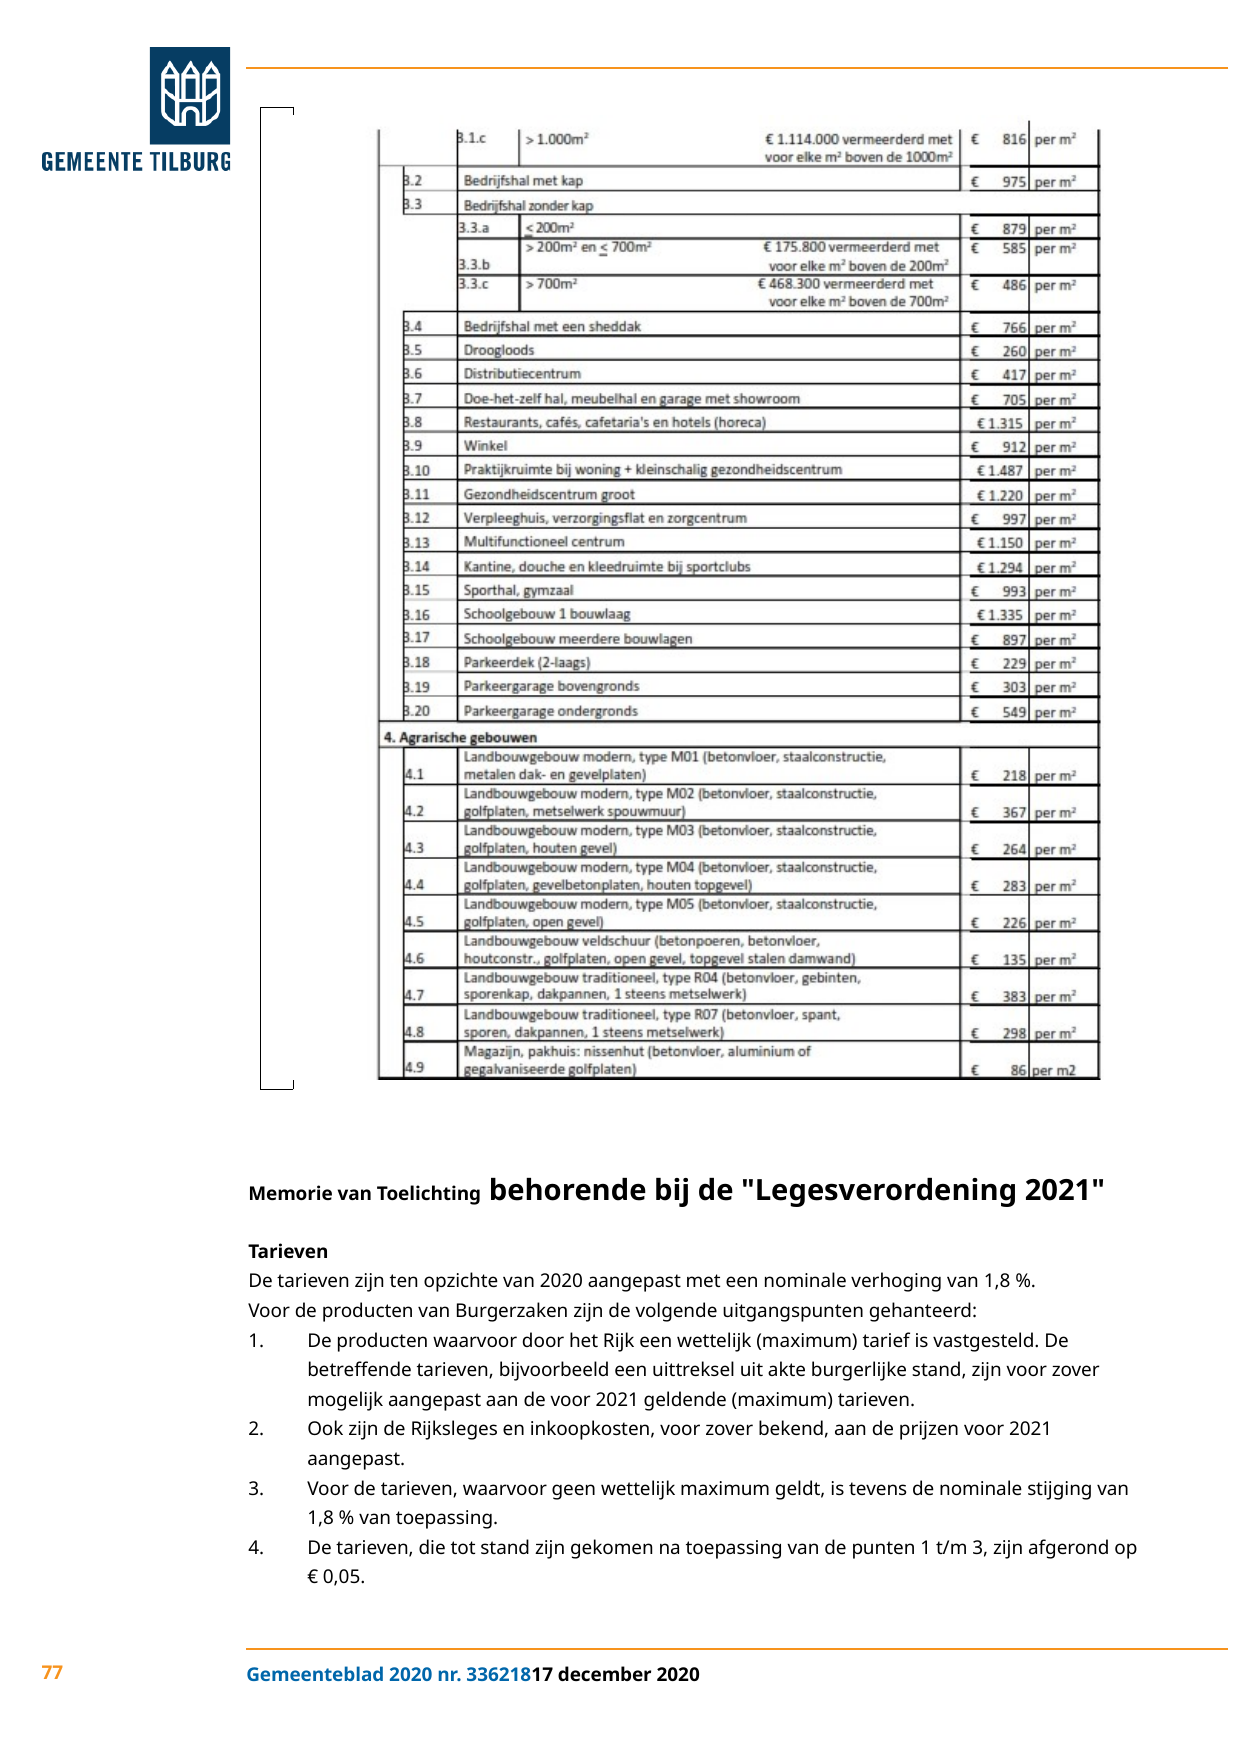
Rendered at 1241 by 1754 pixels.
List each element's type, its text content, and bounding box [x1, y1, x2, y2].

text De tarieven zijn ten opzichte van 2020 aangepast met een nominale verhoging van 1,8 %. [248, 1268, 1152, 1293]
text Voor de producten van Burgerzaken zijn de volgende uitgangspunten gehanteerd: [248, 1297, 1152, 1323]
list De producten waarvoor door het Rijk een wettelijk (maximum) tarief is vastgesteld. De betreffende tarieven, bijvoorbeeld een uittreksel uit akte burgerlijke stand, zijn voor zover mogelijk aangepast aan de voor 2021 geldende (maximum) tarieven. [248, 1327, 1152, 1412]
text Memorie van Toelichting behorende bij de "Legesverordening 2021" [248, 1169, 1152, 1209]
picture [41, 47, 231, 172]
list Ook zijn de Rijksleges en inkoopkosten, voor zover bekend, aan de prijzen voor 2021 aangepast. [248, 1416, 1152, 1471]
list De tarieven, die tot stand zijn gekomen na toepassing van de punten 1 t/m 3, zijn afgerond op € 0,05. [248, 1534, 1152, 1589]
list Voor de tarieven, waarvoor geen wettelijk maximum geldt, is tevens de nominale stijging van 1,8 % van toepassing. [248, 1475, 1152, 1530]
text Tarieven [248, 1238, 1152, 1264]
picture [268, 115, 1173, 1080]
